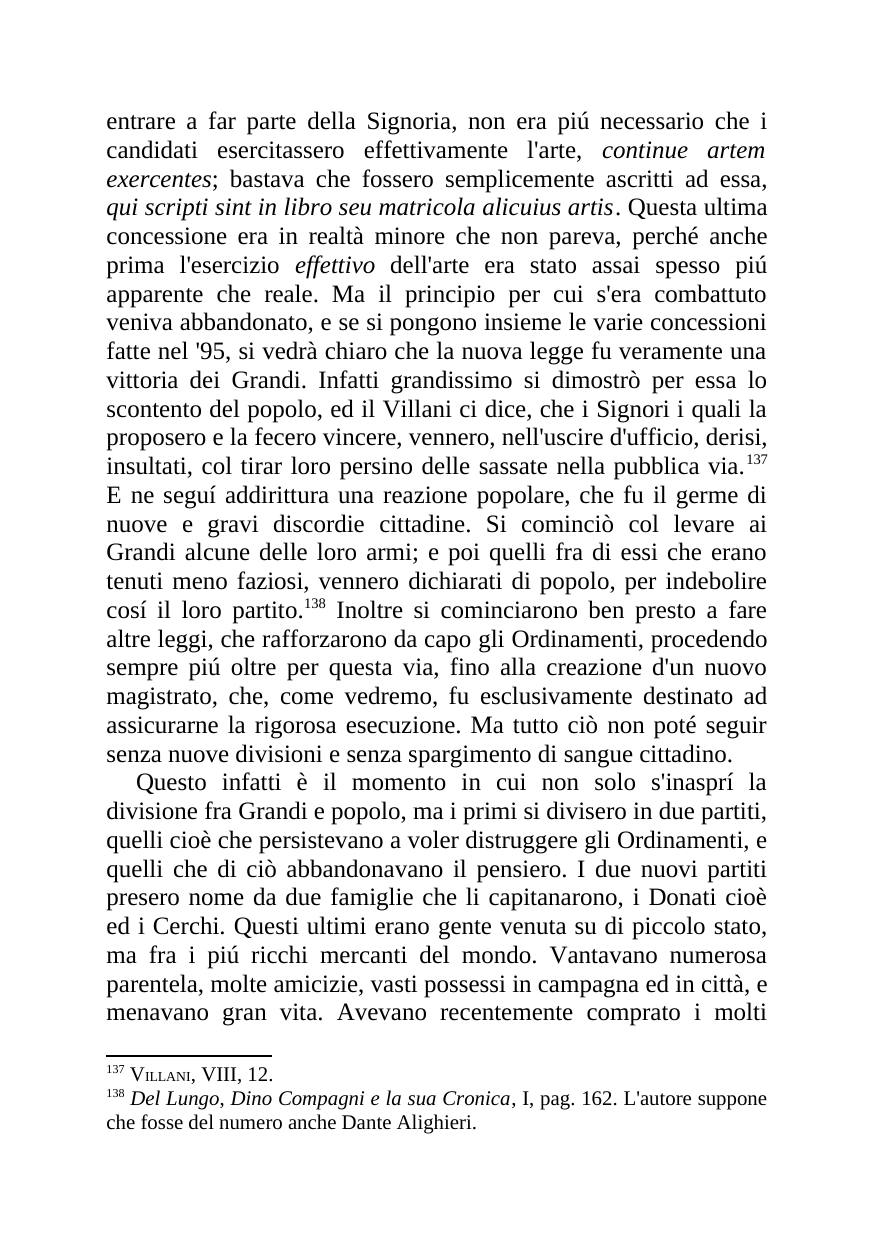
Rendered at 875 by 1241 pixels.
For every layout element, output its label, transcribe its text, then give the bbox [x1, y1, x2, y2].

text Questo infatti è il momento in cui non solo s'inasprí la divisione fra Grandi e popolo, ma i primi si divisero in due partiti, quelli cioè che persistevano a voler distruggere gli Ordinamenti, e quelli che di ciò abbandonavano il pensiero. I due nuovi partiti presero nome da due famiglie che li capitanarono, i Donati cioè ed i Cerchi. Questi ultimi erano gente venuta su di piccolo stato, ma fra i piú ricchi mercanti del mondo. Vantavano numerosa parentela, molte amicizie, vasti possessi in campagna ed in città, e menavano gran vita. Avevano recentemente comprato i molti [106, 767, 768, 1026]
text Villani, VIII, 12. [106, 1062, 768, 1086]
text entrare a far parte della Signoria, non era piú necessario che i candidati esercitassero effettivamente l'arte, continue artem exercentes; bastava che fossero semplicemente ascritti ad essa, qui scripti sint in libro seu matricola alicuius artis. Questa ultima concessione era in realtà minore che non pareva, perché anche prima l'esercizio effettivo dell'arte era stato assai spesso piú apparente che reale. Ma il principio per cui s'era combattuto veniva abbandonato, e se si pongono insieme le varie concessioni fatte nel '95, si vedrà chiaro che la nuova legge fu veramente una vittoria dei Grandi. Infatti grandissimo si dimostrò per essa lo scontento del popolo, ed il Villani ci dice, che i Signori i quali la proposero e la fecero vincere, vennero, nell'uscire d'ufficio, derisi, insultati, col tirar loro persino delle sassate nella pubblica via. E ne seguí addirittura una reazione popolare, che fu il germe di nuove e gravi discordie cittadine. Si cominciò col levare ai Grandi alcune delle loro armi; e poi quelli fra di essi che erano tenuti meno faziosi, vennero dichiarati di popolo, per indebolire cosí il loro partito. Inoltre si cominciarono ben presto a fare altre leggi, che rafforzarono da capo gli Ordinamenti, procedendo sempre piú oltre per questa via, fino alla creazione d'un nuovo magistrato, che, come vedremo, fu esclusivamente destinato ad assicurarne la rigorosa esecuzione. Ma tutto ciò non poté seguir senza nuove divisioni e senza spargimento di sangue cittadino. [106, 106, 768, 767]
text Del Lungo, Dino Compagni e la sua Cronica, I, pag. 162. L'autore suppone che fosse del numero anche Dante Alighieri. [106, 1086, 768, 1134]
